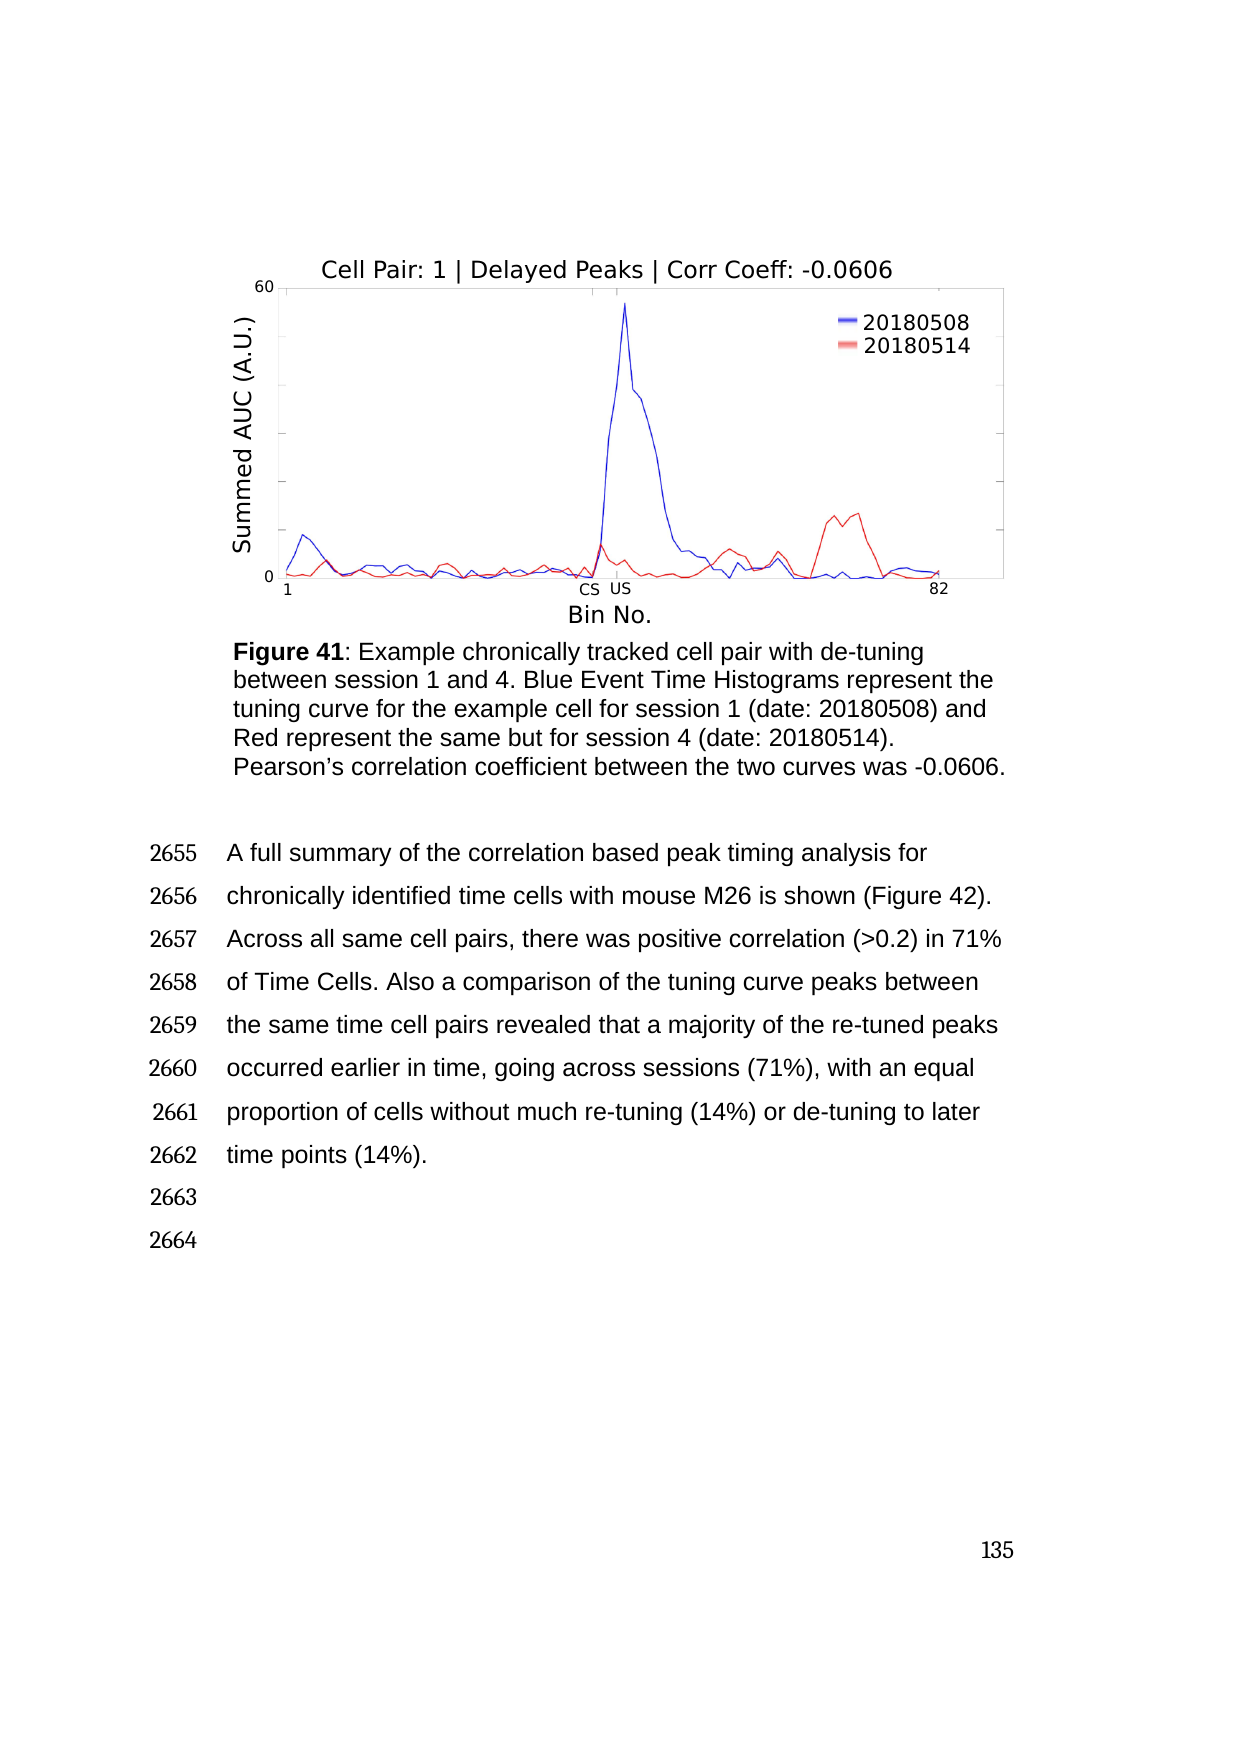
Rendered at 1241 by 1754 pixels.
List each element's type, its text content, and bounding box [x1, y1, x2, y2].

text A full summary of the correlation based peak timing analysis for chronically identified time cells with mouse M26 is shown (Figure 42). Across all same cell pairs, there was positive correlation (>0.2) in 71% of Time Cells. Also a comparison of the tuning curve peaks between the same time cell pairs revealed that a majority of the re-tuned peaks occurred earlier in time, going across sessions (71%), with an equal proportion of cells without much re-tuning (14%) or de-tuning to later time points (14%). [226, 838, 1014, 1168]
text Figure 41: Example chronically tracked cell pair with de-tuning between session 1 and 4. Blue Event Time Histograms represent the tuning curve for the example cell for session 1 (date: 20180508) and Red represent the same but for session 4 (date: 20180514). Pearson’s correlation coefficient between the two curves was -0.0606. [233, 624, 1007, 780]
